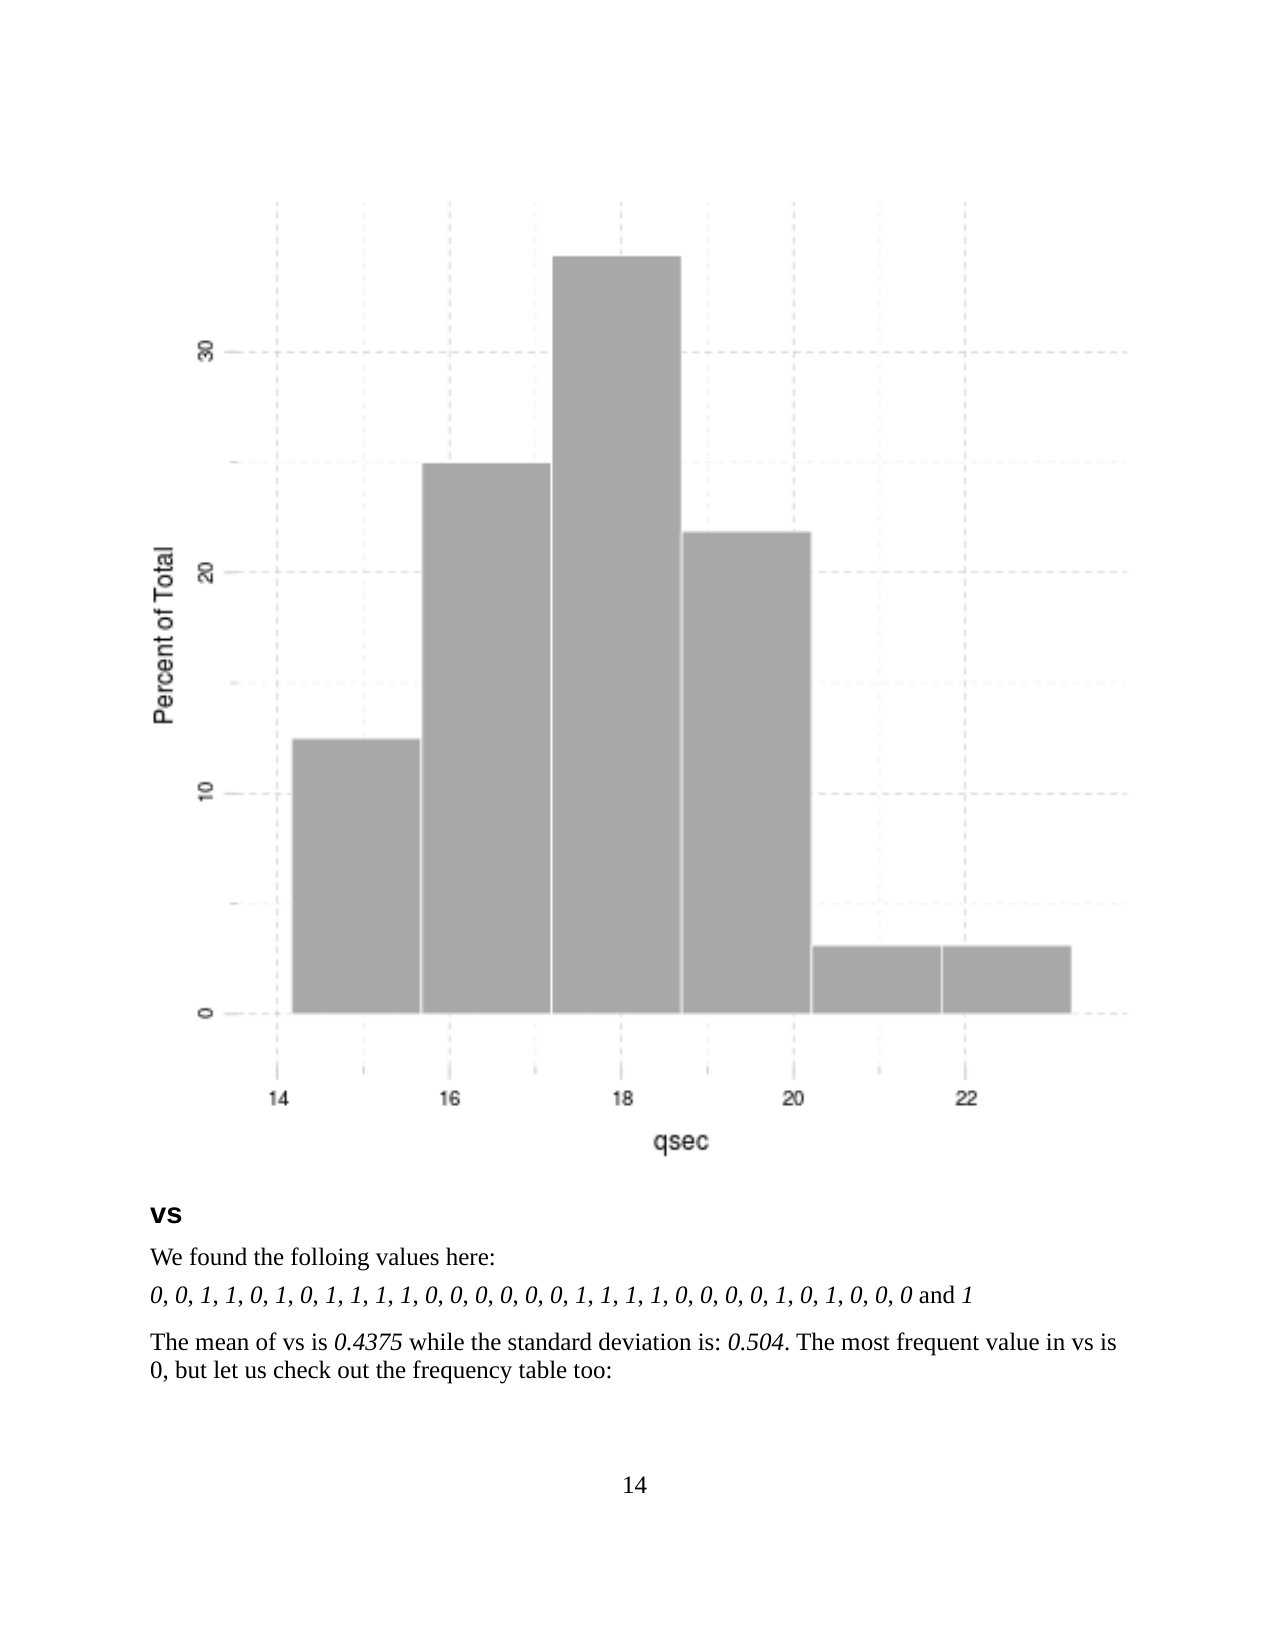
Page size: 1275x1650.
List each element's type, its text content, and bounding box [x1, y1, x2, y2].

text 0, 0, 1, 1, 0, 1, 0, 1, 1, 1, 1, 0, 0, 0, 0, 0, 0, 1, 1, 1, 1, 0, 0, 0, 0, 1, 0, 1, 0, 0, 0 and 1 [150, 1280, 1125, 1309]
subtitle vs [150, 1196, 1125, 1230]
text The mean of vs is 0.4375 while the standard deviation is: 0.504. The most frequent value in vs is 0, but let us check out the frequency table too: [150, 1327, 1125, 1384]
text We found the folloing values here: [150, 1242, 1125, 1271]
picture [150, 150, 1163, 1163]
